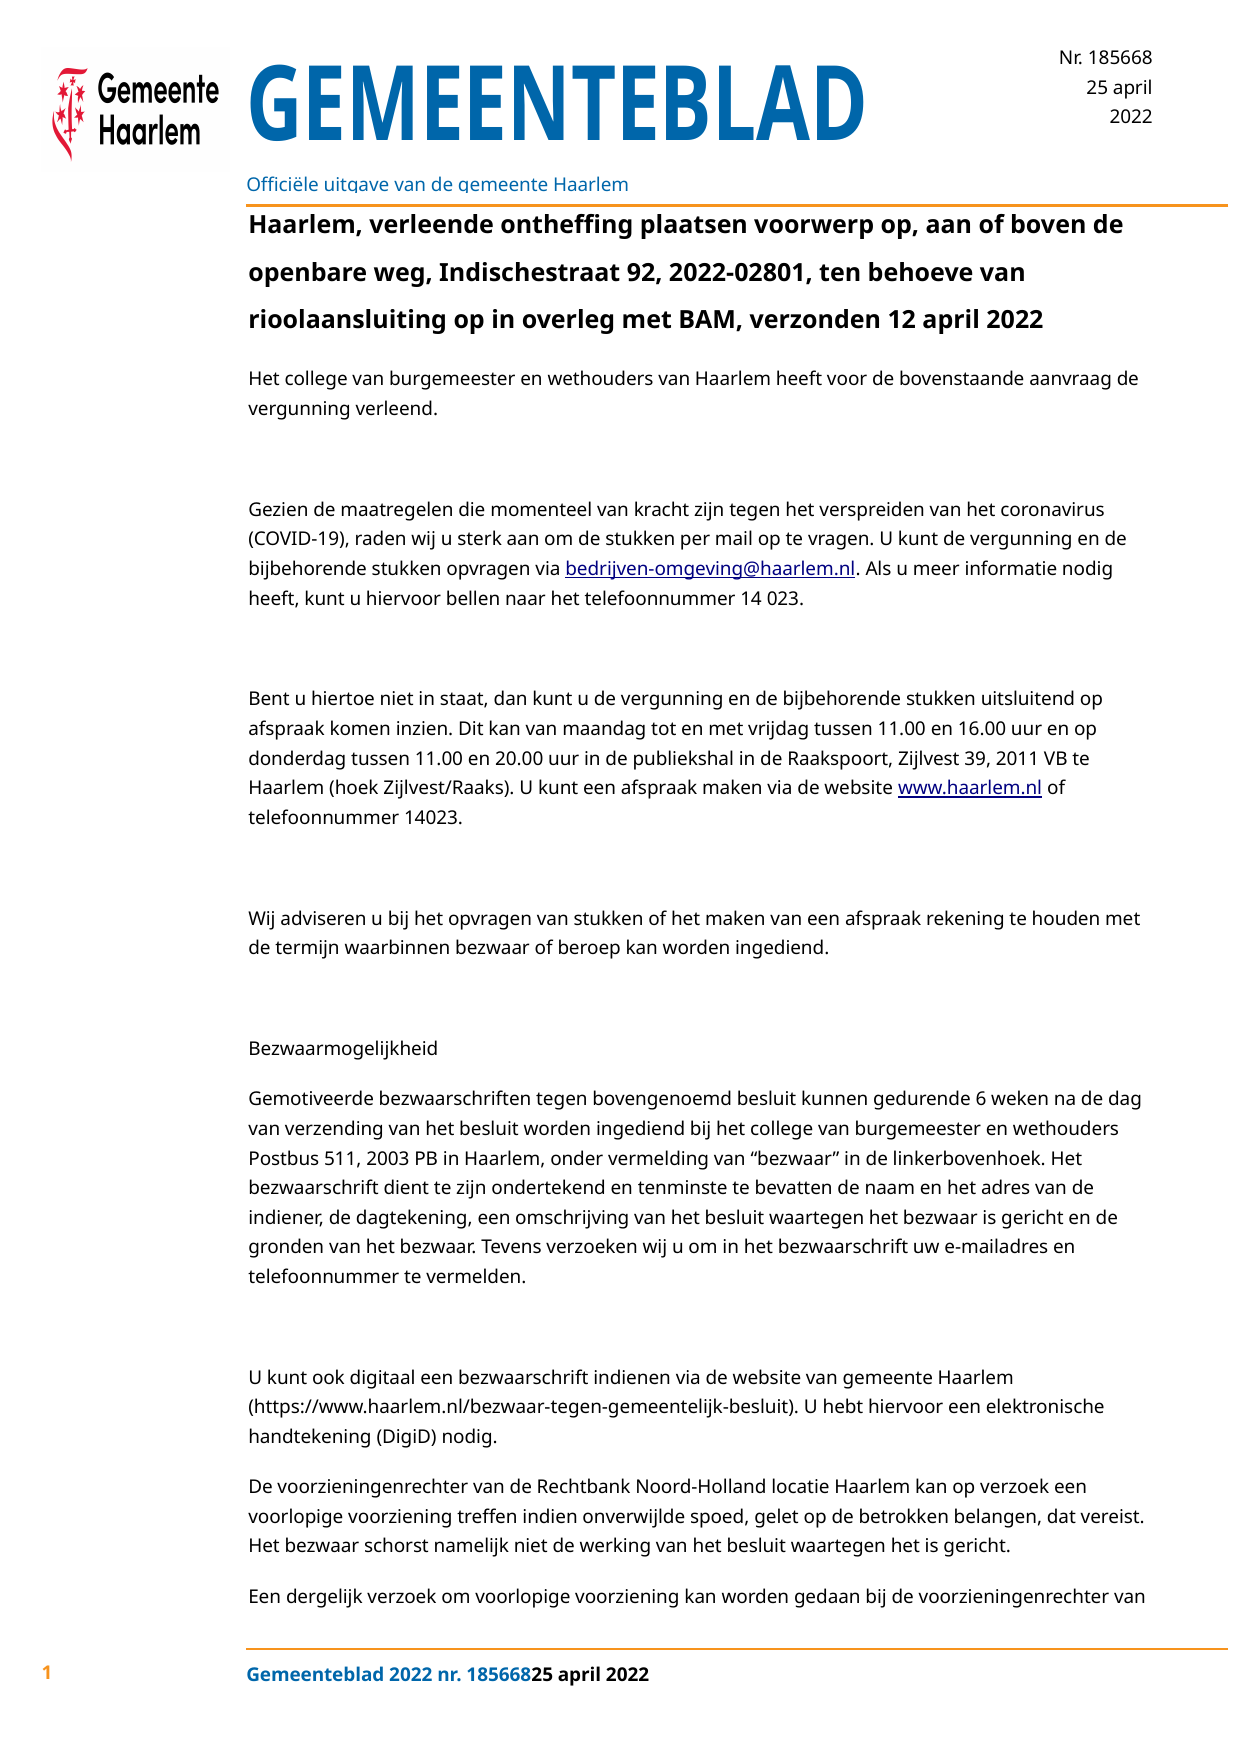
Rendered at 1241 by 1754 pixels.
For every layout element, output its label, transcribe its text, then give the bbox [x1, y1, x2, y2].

text Bezwaarmogelijkheid [248, 1035, 1152, 1061]
text Een dergelijk verzoek om voorlopige voorziening kan worden gedaan bij de voorzieningenrechter van [248, 1583, 1152, 1609]
text Het college van burgemeester en wethouders van Haarlem heeft voor de bovenstaande aanvraag de vergunning verleend. [248, 366, 1152, 421]
text Bent u hiertoe niet in staat, dan kunt u de vergunning en de bijbehorende stukken uitsluitend op afspraak komen inzien. Dit kan van maandag tot en met vrijdag tussen 11.00 en 16.00 uur en op donderdag tussen 11.00 en 20.00 uur in de publiekshal in de Raakspoort, Zijlvest 39, 2011 VB te Haarlem (hoek Zijlvest/Raaks). U kunt een afspraak maken via de website www.haarlem.nl of telefoonnummer 14023. [248, 686, 1152, 829]
text Gezien de maatregelen die momenteel van kracht zijn tegen het verspreiden van het coronavirus (COVID-19), raden wij u sterk aan om de stukken per mail op te vragen. U kunt de vergunning en de bijbehorende stukken opvragen via bedrijven-omgeving@haarlem.nl. Als u meer informatie nodig heeft, kunt u hiervoor bellen naar het telefoonnummer 14 023. [248, 496, 1152, 610]
text Wij adviseren u bij het opvragen van stukken of het maken van een afspraak rekening te houden met de termijn waarbinnen bezwaar of beroep kan worden ingediend. [248, 905, 1152, 960]
text Haarlem, verleende ontheffing plaatsen voorwerp op, aan of boven de openbare weg, Indischestraat 92, 2022-02801, ten behoeve van rioolaansluiting op in overleg met BAM, verzonden 12 april 2022 [248, 207, 1152, 336]
text U kunt ook digitaal een bezwaarschrift indienen via de website van gemeente Haarlem (https://www.haarlem.nl/bezwaar-tegen-gemeentelijk-besluit). U hebt hiervoor een elektronische handtekening (DigiD) nodig. [248, 1364, 1152, 1449]
picture [41, 47, 231, 172]
text Gemotiveerde bezwaarschriften tegen bovengenoemd besluit kunnen gedurende 6 weken na de dag van verzending van het besluit worden ingediend bij het college van burgemeester en wethouders Postbus 511, 2003 PB in Haarlem, onder vermelding van “bezwaar” in de linkerbovenhoek. Het bezwaarschrift dient te zijn ondertekend en tenminste te bevatten de naam en het adres van de indiener, de dagtekening, een omschrijving van het besluit waartegen het bezwaar is gericht en de gronden van het bezwaar. Tevens verzoeken wij u om in het bezwaarschrift uw e-mailadres en telefoonnummer te vermelden. [248, 1086, 1152, 1289]
text De voorzieningenrechter van de Rechtbank Noord-Holland locatie Haarlem kan op verzoek een voorlopige voorziening treffen indien onverwijlde spoed, gelet op de betrokken belangen, dat vereist. Het bezwaar schorst namelijk niet de werking van het besluit waartegen het is gericht. [248, 1473, 1152, 1558]
